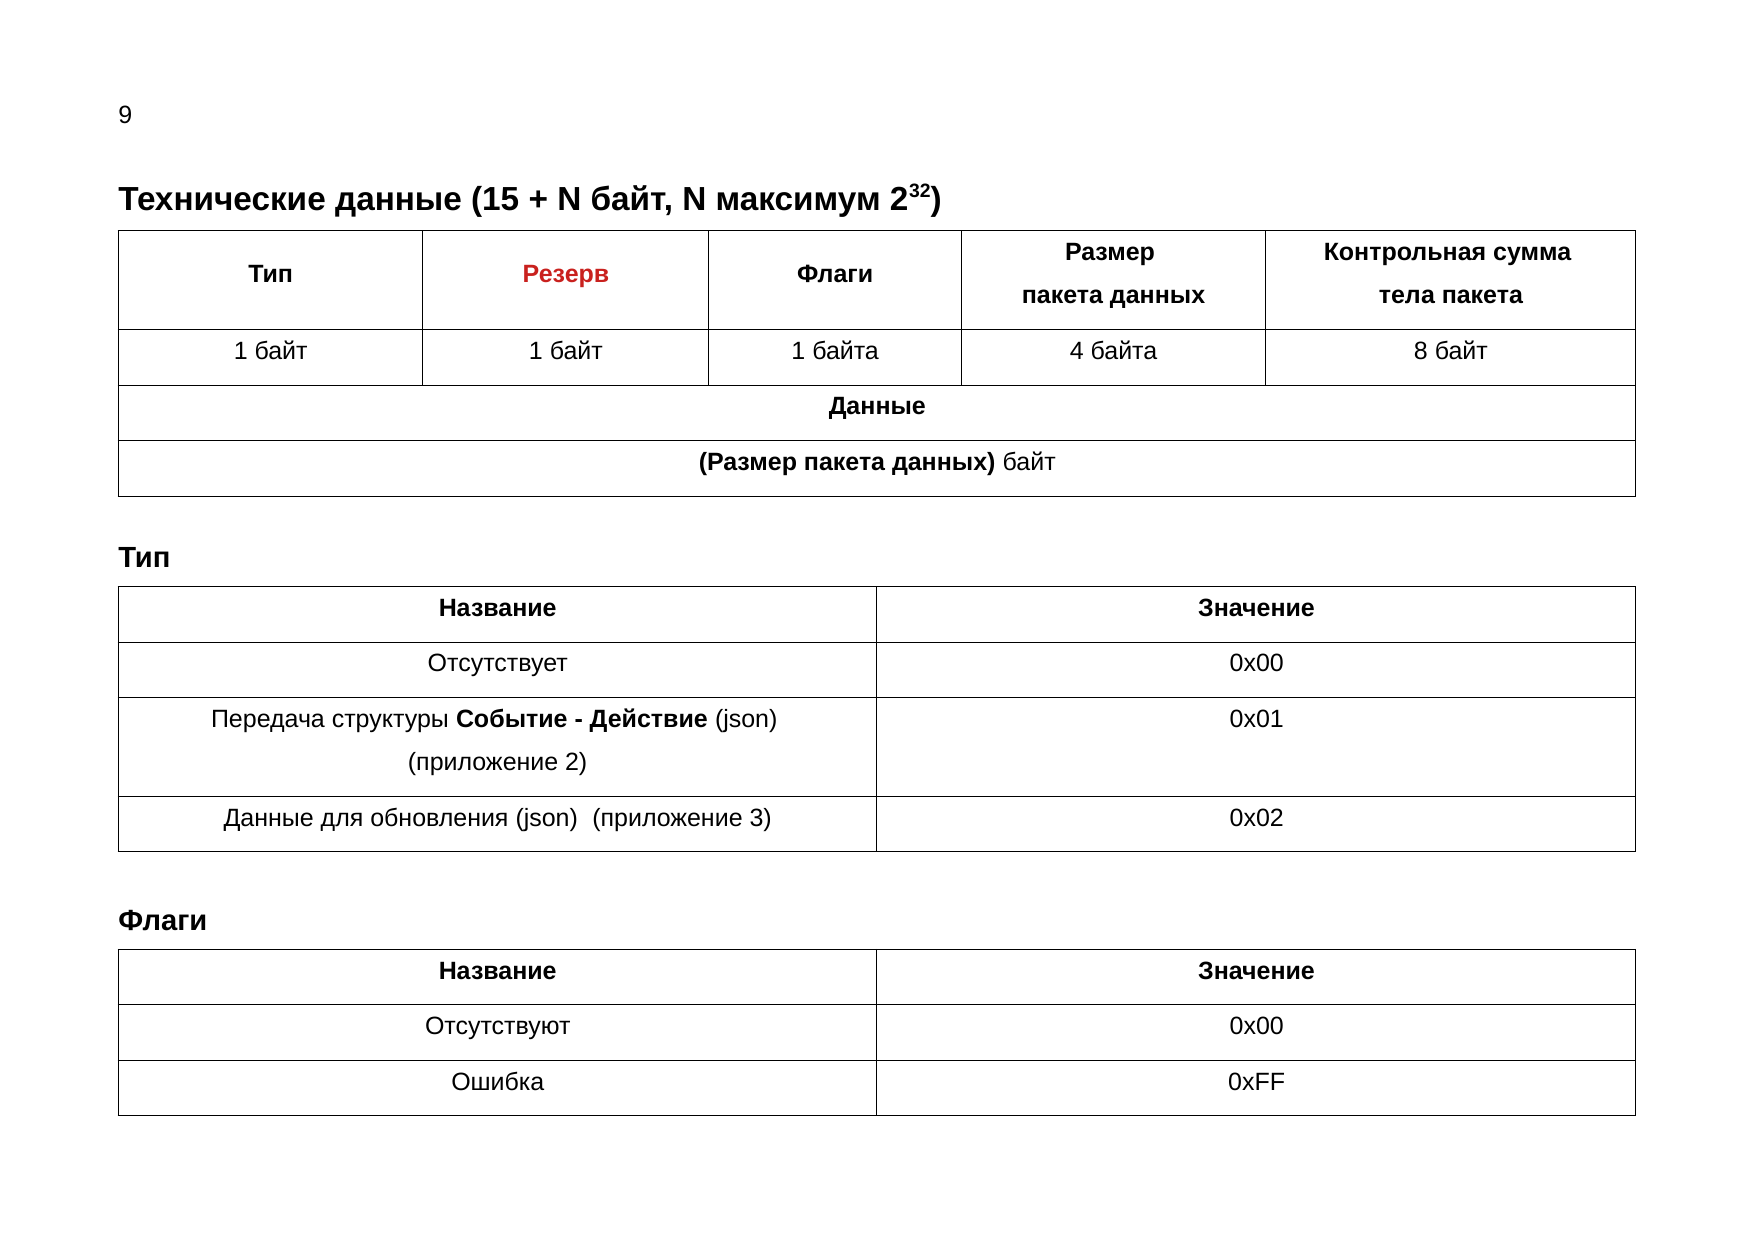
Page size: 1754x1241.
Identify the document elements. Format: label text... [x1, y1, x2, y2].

table_header Значение [877, 587, 1635, 642]
table_header Название [119, 587, 876, 642]
subtitle Тип [118, 540, 1636, 573]
subtitle Технические данные (15 + N байт, N максимум 232) [118, 179, 1636, 218]
table_cell Данные для обновления (json) (приложение 3) [119, 797, 876, 851]
table_cell 1 байта [709, 330, 961, 384]
table_cell 1 байт [423, 330, 708, 384]
table_cell Передача структуры Событие - Действие (json) (приложение 2) [119, 698, 876, 796]
table_header Название [119, 950, 876, 1004]
table_cell Отсутствует [119, 643, 876, 697]
table_cell 0xFF [877, 1061, 1635, 1115]
table_cell Ошибка [119, 1061, 876, 1115]
table_header Размер пакета данных [962, 231, 1265, 329]
table_cell 0x02 [877, 797, 1635, 851]
table_cell 0x01 [877, 698, 1635, 796]
table_cell 0x00 [877, 1005, 1635, 1060]
table_cell Данные [119, 386, 1635, 440]
table_header Тип [119, 231, 422, 329]
table_header Резерв [423, 231, 708, 329]
table_header Флаги [709, 231, 961, 329]
table_header Значение [877, 950, 1635, 1004]
table_cell 4 байта [962, 330, 1265, 384]
subtitle Флаги [118, 903, 1636, 936]
table_cell (Размер пакета данных) байт [119, 441, 1635, 496]
table_cell 1 байт [119, 330, 422, 384]
table_cell 8 байт [1266, 330, 1635, 384]
table_cell Отсутствуют [119, 1005, 876, 1060]
table_header Контрольная сумма тела пакета [1266, 231, 1635, 329]
table_cell 0x00 [877, 643, 1635, 697]
